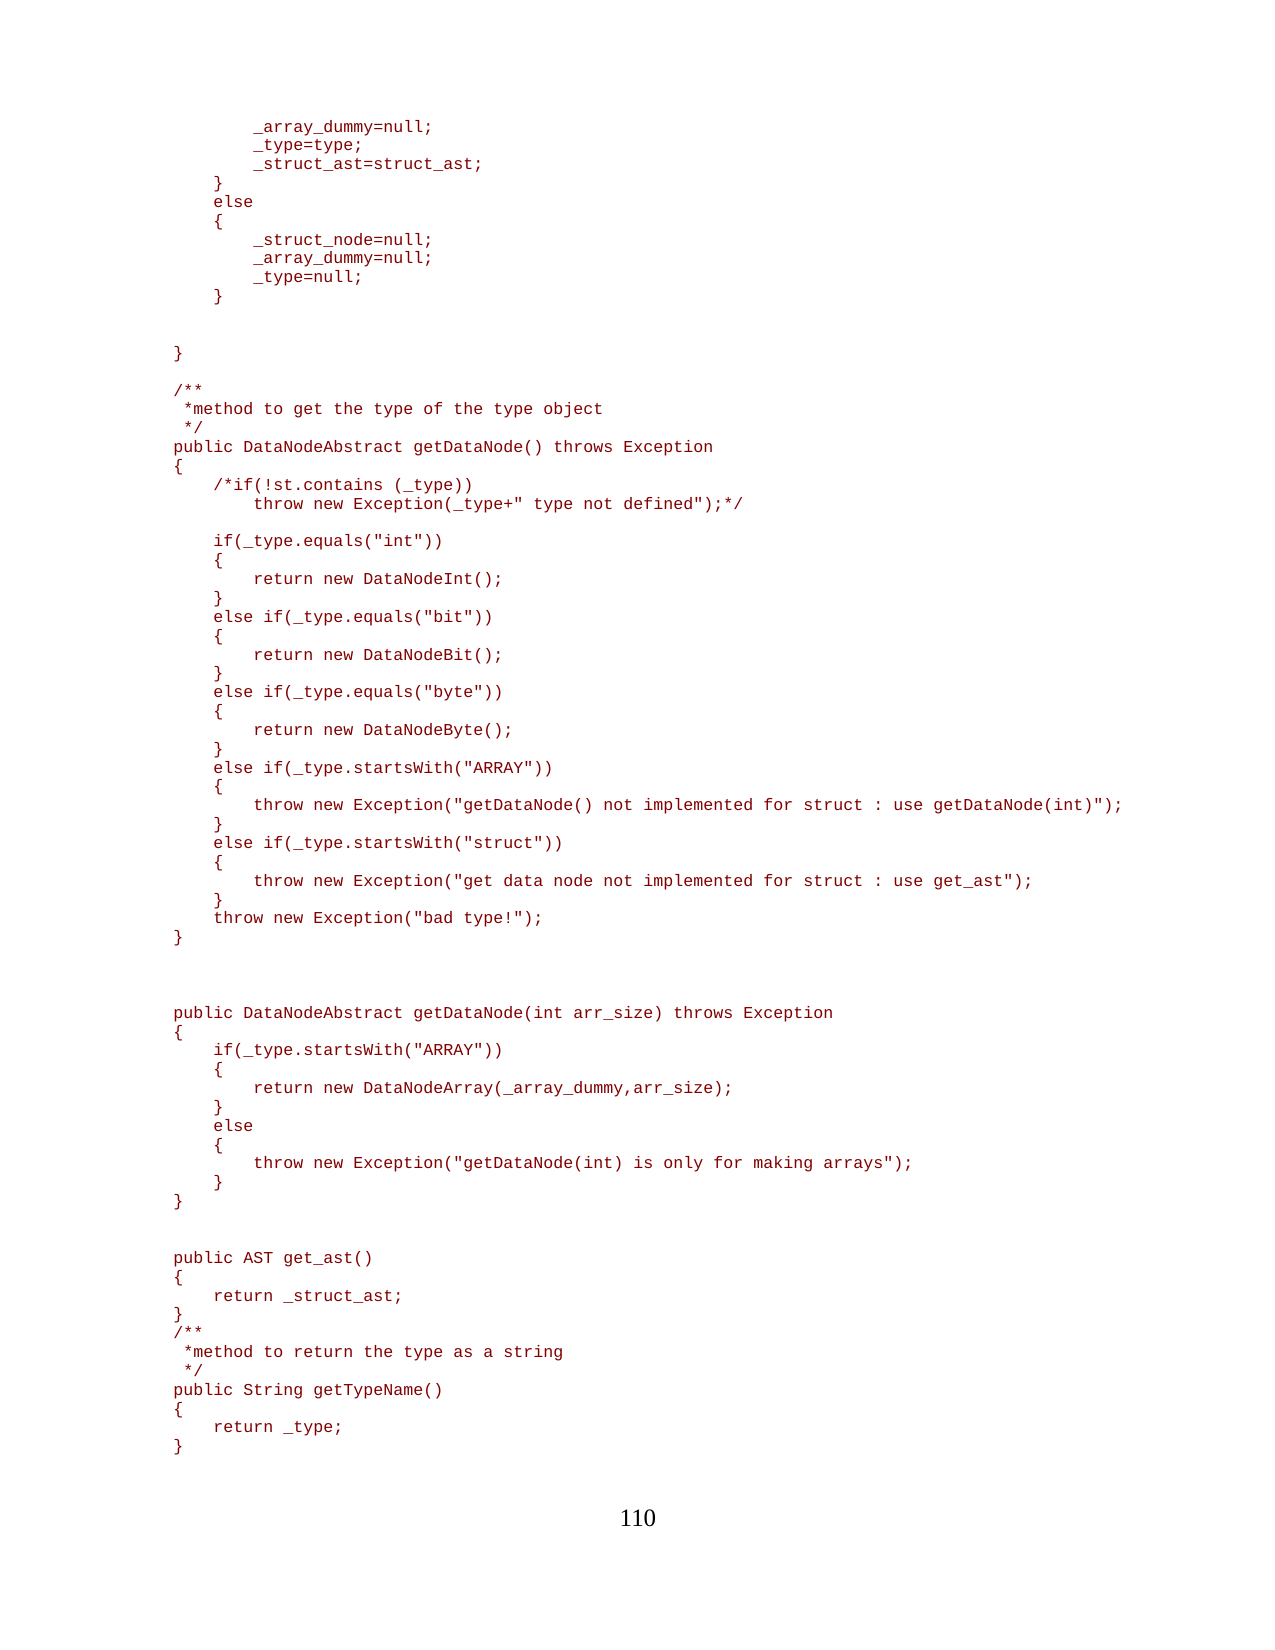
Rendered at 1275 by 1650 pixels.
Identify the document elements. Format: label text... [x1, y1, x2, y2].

text { [133, 627, 1157, 646]
text public AST get_ast() [133, 1249, 1157, 1268]
text } [133, 1306, 1157, 1325]
text throw new Exception("getDataNode(int) is only for making arrays"); [133, 1155, 1157, 1174]
text } [133, 891, 1157, 910]
text } [133, 344, 1157, 363]
text else [133, 1117, 1157, 1136]
text else if(_type.equals("byte")) [133, 684, 1157, 703]
text } [133, 929, 1157, 948]
text return new DataNodeArray(_array_dummy,arr_size); [133, 1080, 1157, 1098]
text return _type; [133, 1419, 1157, 1438]
text { [133, 703, 1157, 721]
text public DataNodeAbstract getDataNode() throws Exception [133, 439, 1157, 457]
text /** [133, 1325, 1157, 1344]
text _struct_ast=struct_ast; [133, 156, 1157, 175]
text { [133, 457, 1157, 476]
text _array_dummy=null; [133, 250, 1157, 269]
text return _struct_ast; [133, 1287, 1157, 1306]
text _struct_node=null; [133, 231, 1157, 250]
text { [133, 1061, 1157, 1080]
text throw new Exception("bad type!"); [133, 910, 1157, 929]
text else [133, 193, 1157, 212]
text throw new Exception("get data node not implemented for struct : use get_ast"); [133, 872, 1157, 891]
text { [133, 853, 1157, 872]
text } [133, 288, 1157, 307]
text } [133, 816, 1157, 834]
text } [133, 589, 1157, 608]
text public String getTypeName() [133, 1381, 1157, 1400]
text return new DataNodeBit(); [133, 646, 1157, 665]
text /*if(!st.contains (_type)) [133, 476, 1157, 495]
text throw new Exception("getDataNode() not implemented for struct : use getDataNode(int)"); [133, 797, 1157, 816]
text _type=null; [133, 269, 1157, 288]
text *method to return the type as a string [133, 1344, 1157, 1362]
text _type=type; [133, 137, 1157, 156]
text return new DataNodeInt(); [133, 571, 1157, 589]
text } [133, 1098, 1157, 1117]
text _array_dummy=null; [133, 118, 1157, 137]
text else if(_type.equals("bit")) [133, 608, 1157, 627]
text { [133, 552, 1157, 571]
text public DataNodeAbstract getDataNode(int arr_size) throws Exception [133, 1004, 1157, 1023]
text } [133, 1174, 1157, 1193]
text if(_type.startsWith("ARRAY")) [133, 1042, 1157, 1061]
text } [133, 1438, 1157, 1457]
text */ [133, 1362, 1157, 1381]
text return new DataNodeByte(); [133, 721, 1157, 740]
text { [133, 778, 1157, 797]
text throw new Exception(_type+" type not defined");*/ [133, 495, 1157, 514]
text } [133, 665, 1157, 684]
text { [133, 1400, 1157, 1419]
text { [133, 1023, 1157, 1042]
text { [133, 212, 1157, 231]
text } [133, 1193, 1157, 1212]
text else if(_type.startsWith("struct")) [133, 834, 1157, 853]
text /** [133, 382, 1157, 401]
text if(_type.equals("int")) [133, 533, 1157, 552]
text */ [133, 420, 1157, 439]
text { [133, 1268, 1157, 1287]
text } [133, 175, 1157, 193]
text { [133, 1136, 1157, 1155]
text else if(_type.startsWith("ARRAY")) [133, 759, 1157, 778]
text *method to get the type of the type object [133, 401, 1157, 420]
text } [133, 740, 1157, 759]
